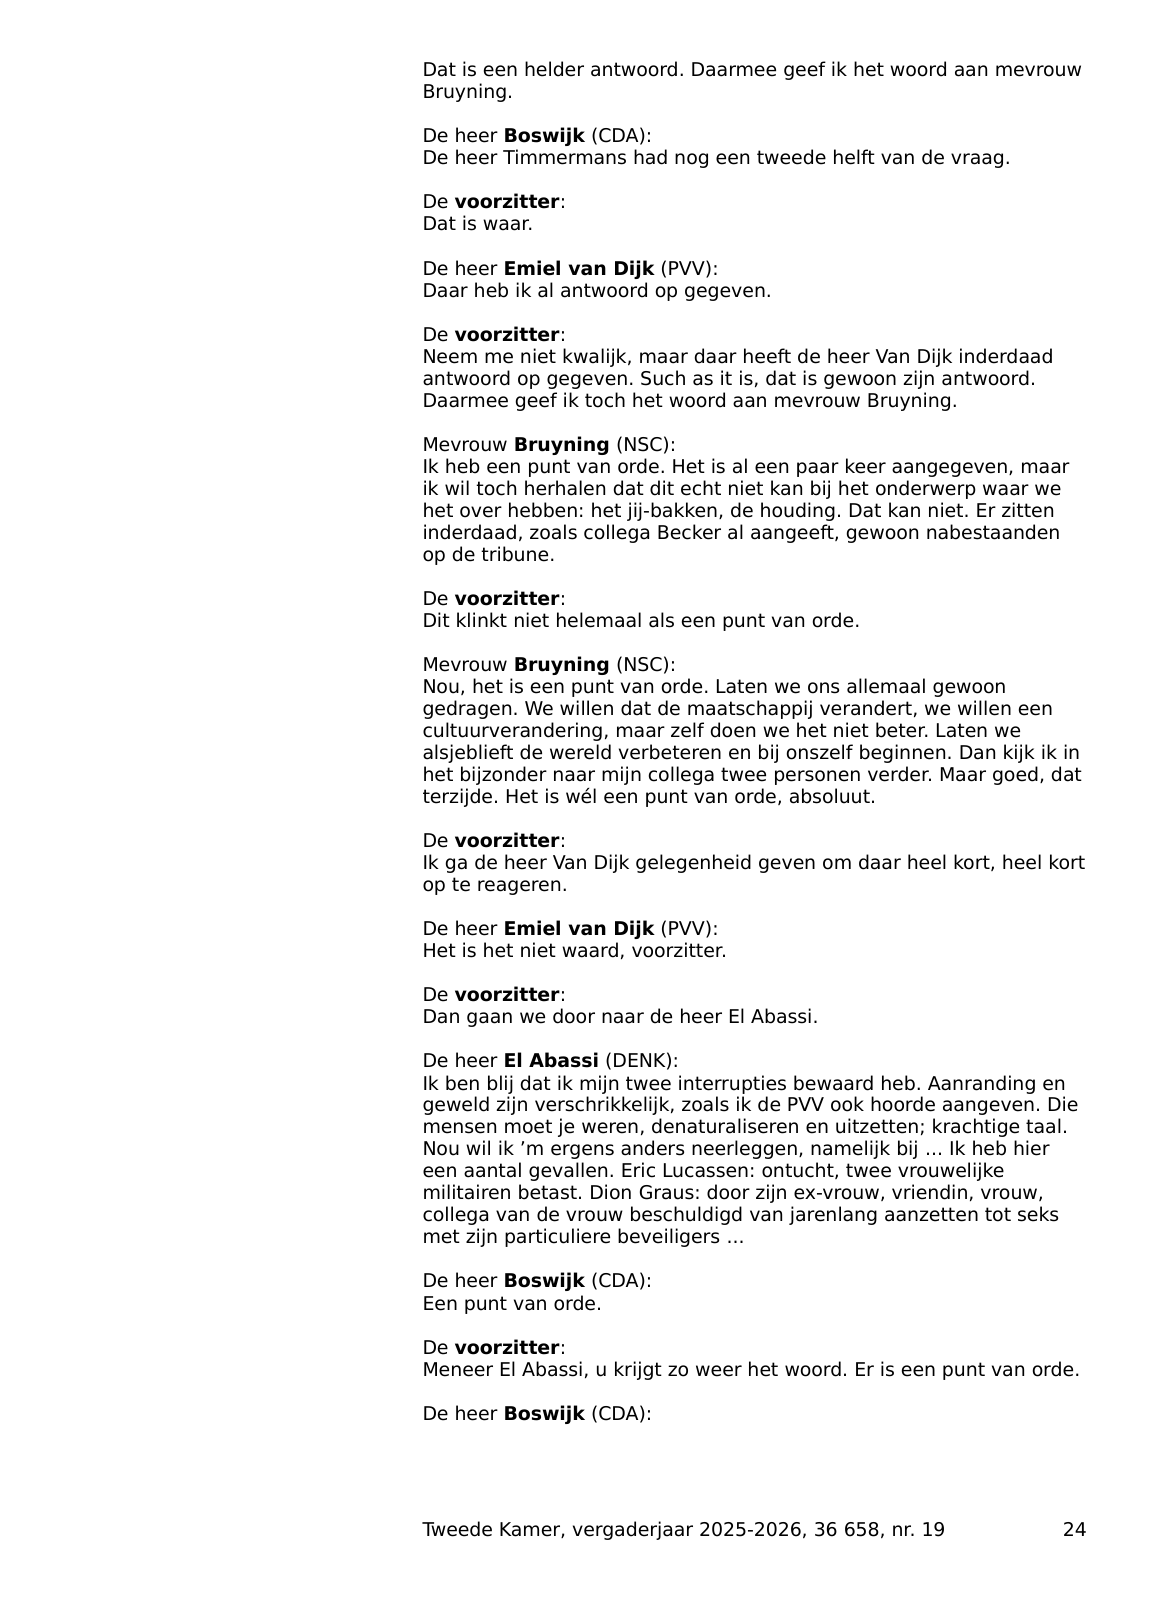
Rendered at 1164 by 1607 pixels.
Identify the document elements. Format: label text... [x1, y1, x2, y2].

text De heer Emiel van Dijk (PVV): [422, 918, 1087, 940]
text De heer Timmermans had nog een tweede helft van de vraag. [422, 147, 1087, 169]
text De voorzitter: [422, 830, 1087, 852]
text Dit klinkt niet helemaal als een punt van orde. [422, 610, 1087, 632]
text De heer Boswijk (CDA): [422, 125, 1087, 147]
text De voorzitter: [422, 588, 1087, 610]
text Neem me niet kwalijk, maar daar heeft de heer Van Dijk inderdaad antwoord op gegeven. Such as it is, dat is gewoon zijn antwoord. Daarmee geef ik toch het woord aan mevrouw Bruyning. [422, 346, 1087, 412]
text Nou, het is een punt van orde. Laten we ons allemaal gewoon gedragen. We willen dat de maatschappij verandert, we willen een cultuurverandering, maar zelf doen we het niet beter. Laten we alsjeblieft de wereld verbeteren en bij onszelf beginnen. Dan kijk ik in het bijzonder naar mijn collega twee personen verder. Maar goed, dat terzijde. Het is wél een punt van orde, absoluut. [422, 676, 1087, 808]
text Een punt van orde. [422, 1292, 1087, 1314]
text De heer Boswijk (CDA): [422, 1403, 1087, 1425]
text De voorzitter: [422, 984, 1087, 1006]
text De heer Emiel van Dijk (PVV): [422, 257, 1087, 279]
text Ik ga de heer Van Dijk gelegenheid geven om daar heel kort, heel kort op te reageren. [422, 852, 1087, 896]
text Ik ben blij dat ik mijn twee interrupties bewaard heb. Aanranding en geweld zijn verschrikkelijk, zoals ik de PVV ook hoorde aangeven. Die mensen moet je weren, denaturaliseren en uitzetten; krachtige taal. Nou wil ik ’m ergens anders neerleggen, namelijk bij ... Ik heb hier een aantal gevallen. Eric Lucassen: ontucht, twee vrouwelijke militairen betast. Dion Graus: door zijn ex-vrouw, vriendin, vrouw, collega van de vrouw beschuldigd van jarenlang aanzetten tot seks met zijn particuliere beveiligers ... [422, 1072, 1087, 1248]
text Daar heb ik al antwoord op gegeven. [422, 279, 1087, 301]
text De heer Boswijk (CDA): [422, 1270, 1087, 1292]
text De heer El Abassi (DENK): [422, 1050, 1087, 1072]
text Mevrouw Bruyning (NSC): [422, 654, 1087, 676]
text Mevrouw Bruyning (NSC): [422, 434, 1087, 456]
text Dan gaan we door naar de heer El Abassi. [422, 1006, 1087, 1028]
text De voorzitter: [422, 324, 1087, 346]
text Dat is een helder antwoord. Daarmee geef ik het woord aan mevrouw Bruyning. [422, 59, 1087, 103]
text De voorzitter: [422, 191, 1087, 213]
text De voorzitter: [422, 1337, 1087, 1358]
text Meneer El Abassi, u krijgt zo weer het woord. Er is een punt van orde. [422, 1358, 1087, 1381]
text Ik heb een punt van orde. Het is al een paar keer aangegeven, maar ik wil toch herhalen dat dit echt niet kan bij het onderwerp waar we het over hebben: het jij-bakken, de houding. Dat kan niet. Er zitten inderdaad, zoals collega Becker al aangeeft, gewoon nabestaanden op de tribune. [422, 456, 1087, 566]
text Het is het niet waard, voorzitter. [422, 940, 1087, 962]
text Dat is waar. [422, 213, 1087, 235]
